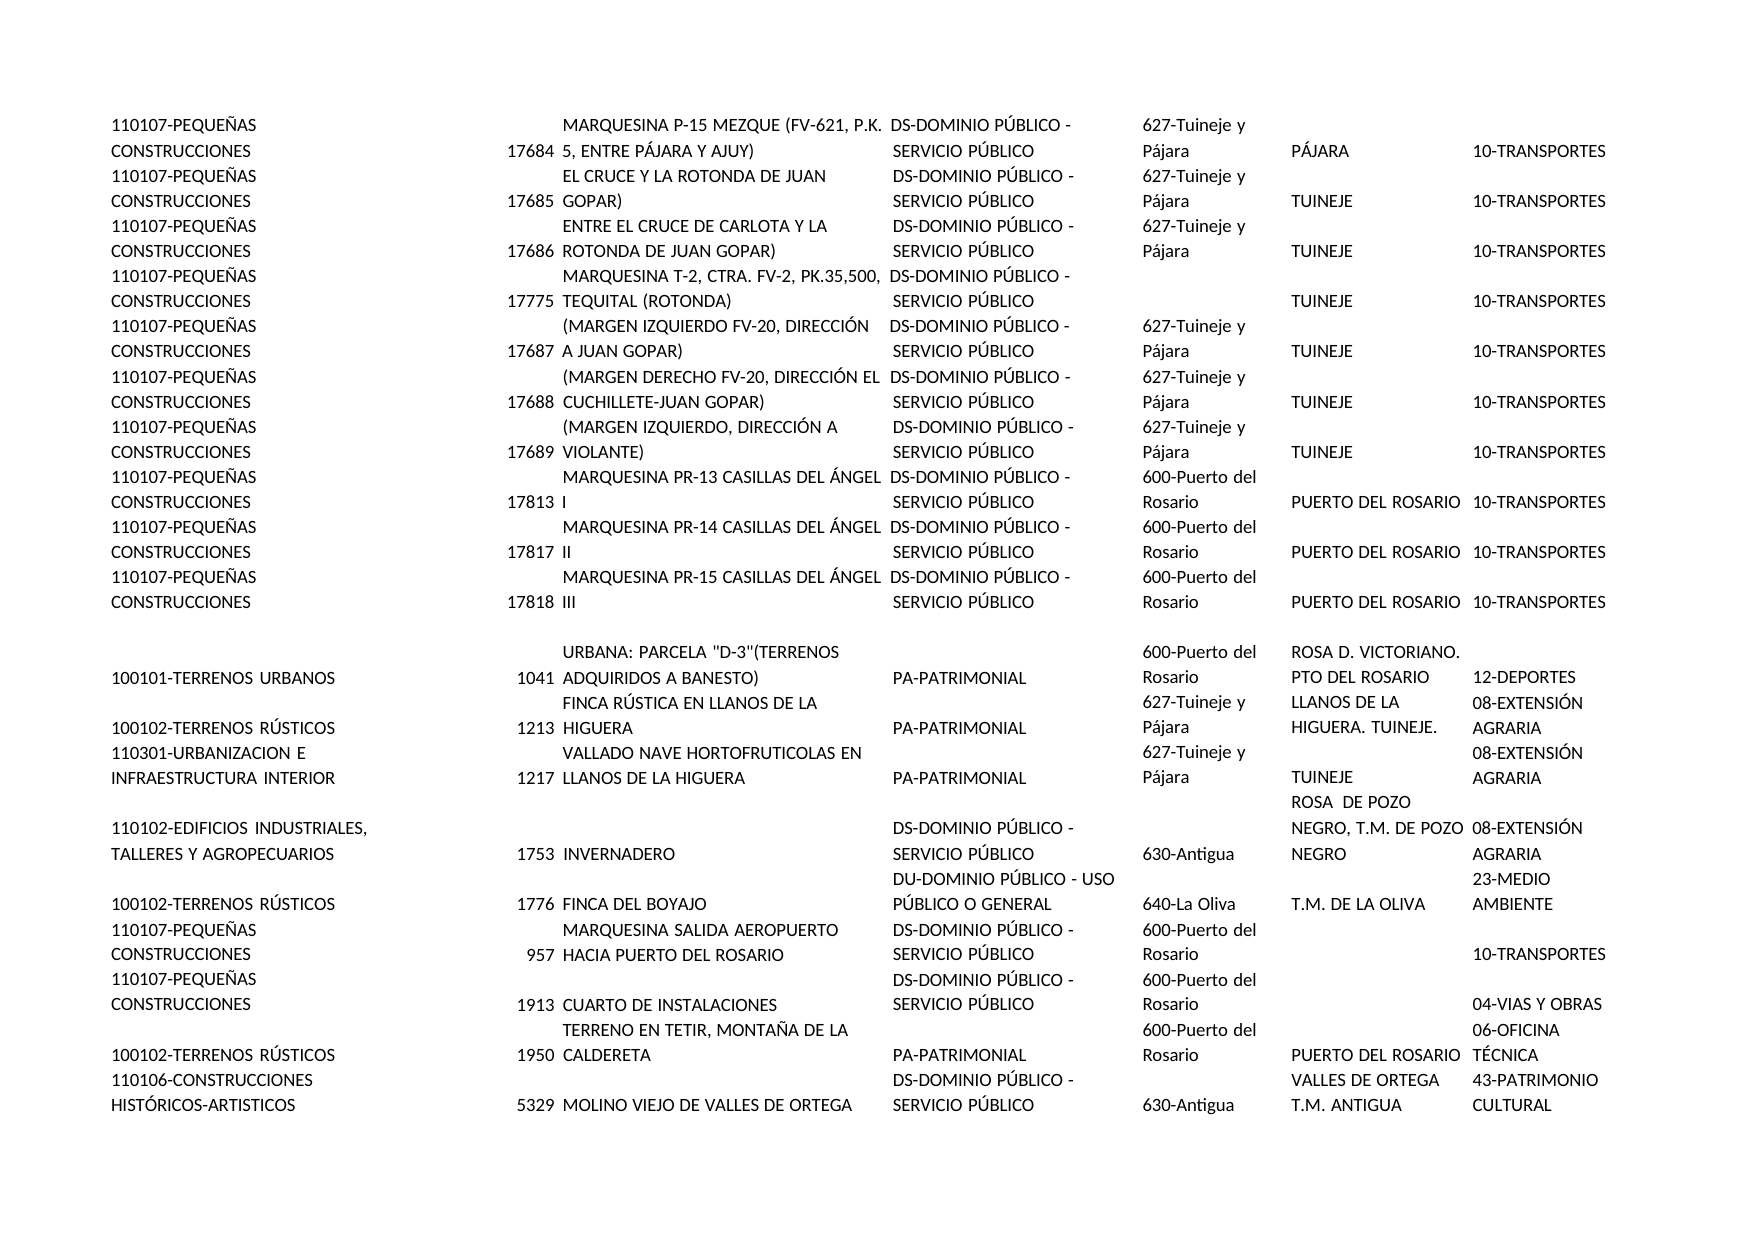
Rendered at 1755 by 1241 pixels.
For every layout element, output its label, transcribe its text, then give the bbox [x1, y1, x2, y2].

table_header URBANA: PARCELA "D-3"(TERRENOS 100101-TERRENOS URBANOS 1041 ADQUIRIDOS A BANESTO) PA-PATRIMONIAL FINCA RÚSTICA EN LLANOS DE LA 100102-TERRENOS RÚSTICOS 1213 HIGUERA PA-PATRIMONIAL 110301-URBANIZACION E VALLADO NAVE HORTOFRUTICOLAS EN INFRAESTRUCTURA INTERIOR 1217 LLANOS DE LA HIGUERA PA-PATRIMONIAL [105, 634, 1130, 814]
table_cell CONSTRUCCIONES [105, 290, 383, 315]
table_cell VALLES DE ORTEGA T.M. ANTIGUA [1274, 1069, 1467, 1126]
table_cell MARQUESINA PR-14 CASILLAS DEL ÁNGEL DS-DOMINIO PÚBLICO - [384, 516, 1109, 541]
table_cell TUINEJE [1274, 240, 1467, 265]
table_cell TUINEJE [1274, 189, 1467, 214]
table_cell DS-DOMINIO PÚBLICO - SERVICIO PÚBLICO DS-DOMINIO PÚBLICO - SERVICIO PÚBLICO [879, 918, 1130, 1018]
table_cell 10-TRANSPORTES [1467, 390, 1614, 415]
table_cell DS-DOMINIO PÚBLICO - SERVICIO PÚBLICO [879, 1069, 1130, 1126]
table_cell [1467, 415, 1614, 440]
table_cell 06-OFICINA TÉCNICA [1468, 1018, 1615, 1068]
table_cell 10-TRANSPORTES [1467, 189, 1614, 214]
table_cell 600-Puerto del [1109, 516, 1274, 541]
table_cell 110107-PEQUEÑAS [105, 566, 383, 591]
table_cell 110107-PEQUEÑAS [105, 315, 383, 340]
table_cell Rosario [1109, 491, 1274, 516]
table_cell [1467, 516, 1614, 541]
table_cell Rosario [1109, 591, 1274, 624]
table_cell 627-Tuineje y [1109, 315, 1274, 340]
table_cell [1467, 566, 1614, 591]
table_cell TERRENO EN TETIR, MONTAÑA DE LA 1950 CALDERETA [427, 1018, 879, 1068]
table_cell 600-Puerto del Rosario 600-Puerto del Rosario [1130, 918, 1274, 1018]
table_cell PUERTO DEL ROSARIO [1274, 541, 1467, 566]
table_cell 10-TRANSPORTES [1467, 290, 1614, 315]
table_cell TUINEJE [1274, 290, 1467, 315]
table_cell 17687 A JUAN GOPAR) SERVICIO PÚBLICO [384, 340, 1109, 365]
table_header 110107-PEQUEÑAS [105, 107, 383, 139]
table_cell 10-TRANSPORTES [1467, 541, 1614, 566]
table_cell 110107-PEQUEÑAS CONSTRUCCIONES 110107-PEQUEÑAS CONSTRUCCIONES [105, 918, 427, 1018]
table_cell 17688 CUCHILLETE-JUAN GOPAR) SERVICIO PÚBLICO [384, 390, 1109, 415]
table_cell 110107-PEQUEÑAS [105, 265, 383, 290]
table_cell EL CRUCE Y LA ROTONDA DE JUAN DS-DOMINIO PÚBLICO - [384, 164, 1109, 189]
table_cell CONSTRUCCIONES [105, 139, 383, 164]
table_cell [1467, 265, 1614, 290]
table_cell 1753 INVERNADERO 1776 FINCA DEL BOYAJO [427, 842, 879, 918]
table_cell ENTRE EL CRUCE DE CARLOTA Y LA DS-DOMINIO PÚBLICO - [384, 215, 1109, 239]
table_cell Pájara [1109, 240, 1274, 265]
table_cell Rosario [1109, 541, 1274, 566]
table_cell PA-PATRIMONIAL [879, 1018, 1130, 1068]
table_cell 43-PATRIMONIO CULTURAL [1468, 1069, 1615, 1126]
table_cell 100102-TERRENOS RÚSTICOS [105, 1018, 427, 1068]
table_cell [1467, 164, 1614, 189]
table_cell [1274, 365, 1467, 390]
table_cell PÁJARA [1274, 139, 1467, 164]
table_cell [1274, 415, 1467, 440]
table_cell 10-TRANSPORTES [1467, 591, 1614, 624]
table_cell 627-Tuineje y [1109, 215, 1274, 239]
table_cell [1274, 516, 1467, 541]
table_cell 110107-PEQUEÑAS [105, 415, 383, 440]
table_cell MARQUESINA PR-13 CASILLAS DEL ÁNGEL DS-DOMINIO PÚBLICO - [384, 466, 1109, 491]
table_cell (MARGEN IZQUIERDO, DIRECCIÓN A DS-DOMINIO PÚBLICO - [384, 415, 1109, 440]
table_cell CONSTRUCCIONES [105, 541, 383, 566]
table_cell [1467, 466, 1614, 491]
table_cell 110102-EDIFICIOS INDUSTRIALES, DS-DOMINIO PÚBLICO - NEGRO, T.M. DE POZO 08-EXTENSIÓN [105, 814, 1615, 842]
table_cell 600-Puerto del [1109, 566, 1274, 591]
table_cell CONSTRUCCIONES [105, 591, 383, 624]
table_cell [1274, 918, 1467, 1018]
table_cell [1274, 566, 1467, 591]
table_cell [1109, 265, 1274, 290]
table_cell [1467, 215, 1614, 239]
table_cell 630-Antigua 640-La Oliva [1130, 842, 1274, 918]
table_cell CONSTRUCCIONES [105, 491, 383, 516]
table_cell SERVICIO PÚBLICO DU-DOMINIO PÚBLICO - USO PÚBLICO O GENERAL [879, 842, 1130, 918]
table_cell 627-Tuineje y [1109, 365, 1274, 390]
table_cell CONSTRUCCIONES [105, 189, 383, 214]
table_cell 5329 MOLINO VIEJO DE VALLES DE ORTEGA [427, 1069, 879, 1126]
table_cell 17689 VIOLANTE) SERVICIO PÚBLICO [384, 440, 1109, 466]
table_cell MARQUESINA T-2, CTRA. FV-2, PK.35,500, DS-DOMINIO PÚBLICO - [384, 265, 1109, 290]
table_cell PUERTO DEL ROSARIO [1274, 1018, 1467, 1068]
table_cell PUERTO DEL ROSARIO [1274, 491, 1467, 516]
table_cell 10-TRANSPORTES [1467, 491, 1614, 516]
table_cell (MARGEN DERECHO FV-20, DIRECCIÓN EL DS-DOMINIO PÚBLICO - [384, 365, 1109, 390]
table_cell 600-Puerto del Rosario [1130, 1018, 1274, 1068]
table_cell 110107-PEQUEÑAS [105, 466, 383, 491]
table_cell [1467, 315, 1614, 340]
table_cell [1274, 315, 1467, 340]
table_cell Pájara [1109, 139, 1274, 164]
table_cell [1467, 365, 1614, 390]
table_header 12-DEPORTES 08-EXTENSIÓN AGRARIA 08-EXTENSIÓN AGRARIA [1468, 634, 1615, 814]
table_cell 17813 I SERVICIO PÚBLICO [384, 491, 1109, 516]
table_cell CONSTRUCCIONES [105, 340, 383, 365]
table_cell 630-Antigua [1130, 1069, 1274, 1126]
table_cell 10-TRANSPORTES [1467, 240, 1614, 265]
table_cell 10-TRANSPORTES [1467, 340, 1614, 365]
table_cell 17775 TEQUITAL (ROTONDA) SERVICIO PÚBLICO [384, 290, 1109, 315]
table_cell CONSTRUCCIONES [105, 440, 383, 466]
table_cell MARQUESINA SALIDA AEROPUERTO 957 HACIA PUERTO DEL ROSARIO 1913 CUARTO DE INSTALACIONES [427, 918, 879, 1018]
table_cell 10-TRANSPORTES [1467, 440, 1614, 466]
table_header [1274, 107, 1614, 139]
table_cell TUINEJE [1274, 340, 1467, 365]
table_cell TALLERES Y AGROPECUARIOS 100102-TERRENOS RÚSTICOS [105, 842, 427, 918]
table_cell CONSTRUCCIONES [105, 240, 383, 265]
table_cell 110107-PEQUEÑAS [105, 365, 383, 390]
table_cell Pájara [1109, 340, 1274, 365]
table_cell [1109, 290, 1274, 315]
table_cell 110106-CONSTRUCCIONES HISTÓRICOS-ARTISTICOS [105, 1069, 427, 1126]
table_cell [1274, 466, 1467, 491]
table_cell TUINEJE [1274, 390, 1467, 415]
table_cell AGRARIA 23-MEDIO AMBIENTE [1468, 842, 1615, 918]
table_cell [1274, 164, 1467, 189]
table_cell 110107-PEQUEÑAS [105, 164, 383, 189]
table_cell NEGRO T.M. DE LA OLIVA [1274, 842, 1467, 918]
table_cell 627-Tuineje y [1109, 415, 1274, 440]
table_header 600-Puerto del Rosario 627-Tuineje y Pájara 627-Tuineje y Pájara [1130, 634, 1274, 814]
table_cell 627-Tuineje y [1109, 164, 1274, 189]
table_cell 17818 III SERVICIO PÚBLICO [384, 591, 1109, 624]
table_cell 600-Puerto del [1109, 466, 1274, 491]
table_cell 110107-PEQUEÑAS [105, 215, 383, 239]
table_cell 10-TRANSPORTES [1467, 139, 1614, 164]
table_cell MARQUESINA PR-15 CASILLAS DEL ÁNGEL DS-DOMINIO PÚBLICO - [384, 566, 1109, 591]
table_cell PUERTO DEL ROSARIO [1274, 591, 1467, 624]
table_cell CONSTRUCCIONES [105, 390, 383, 415]
table_cell 110107-PEQUEÑAS [105, 516, 383, 541]
table_cell (MARGEN IZQUIERDO FV-20, DIRECCIÓN DS-DOMINIO PÚBLICO - [384, 315, 1109, 340]
table_cell 17817 II SERVICIO PÚBLICO [384, 541, 1109, 566]
table_cell 10-TRANSPORTES 04-VIAS Y OBRAS [1468, 918, 1615, 1018]
table_cell [1274, 215, 1467, 239]
table_cell Pájara [1109, 440, 1274, 466]
table_header ROSA D. VICTORIANO. PTO DEL ROSARIO LLANOS DE LA HIGUERA. TUINEJE. TUINEJE ROSA DE POZO [1274, 634, 1467, 814]
table_cell 17685 GOPAR) SERVICIO PÚBLICO [384, 189, 1109, 214]
table_cell 17684 5, ENTRE PÁJARA Y AJUY) SERVICIO PÚBLICO [384, 139, 1109, 164]
table_header 627-Tuineje y [1109, 107, 1274, 139]
table_cell [1274, 265, 1467, 290]
table_cell Pájara [1109, 390, 1274, 415]
table_cell TUINEJE [1274, 440, 1467, 466]
table_cell 17686 ROTONDA DE JUAN GOPAR) SERVICIO PÚBLICO [384, 240, 1109, 265]
table_header MARQUESINA P-15 MEZQUE (FV-621, P.K. DS-DOMINIO PÚBLICO - [384, 107, 1109, 139]
table_cell Pájara [1109, 189, 1274, 214]
